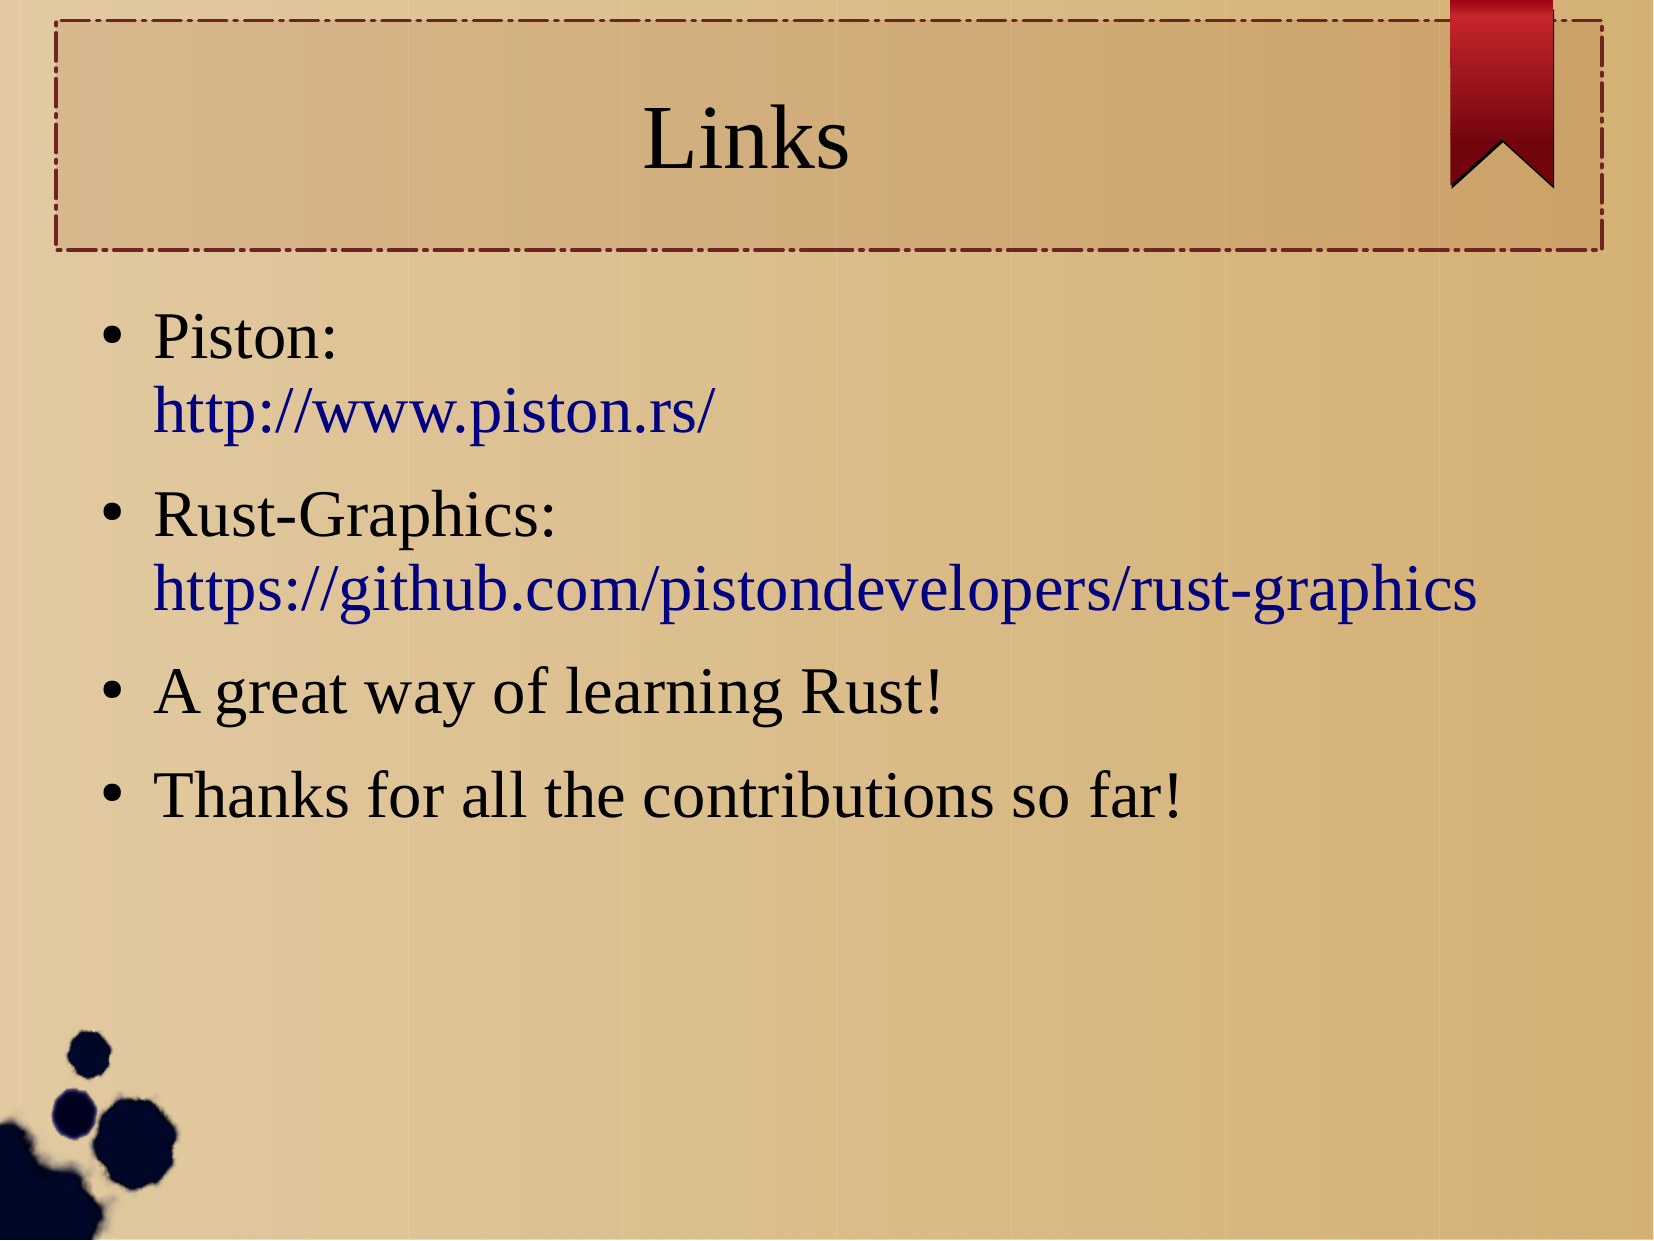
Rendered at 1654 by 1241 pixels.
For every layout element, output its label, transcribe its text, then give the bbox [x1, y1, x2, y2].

list Piston: http://www.piston.rs/ Rust-Graphics: https://github.com/pistondevelopers/rust-graphics A great way of learning Rust! Thanks for all the contributions so far! [82, 299, 1571, 1019]
title Links [82, 47, 1412, 229]
